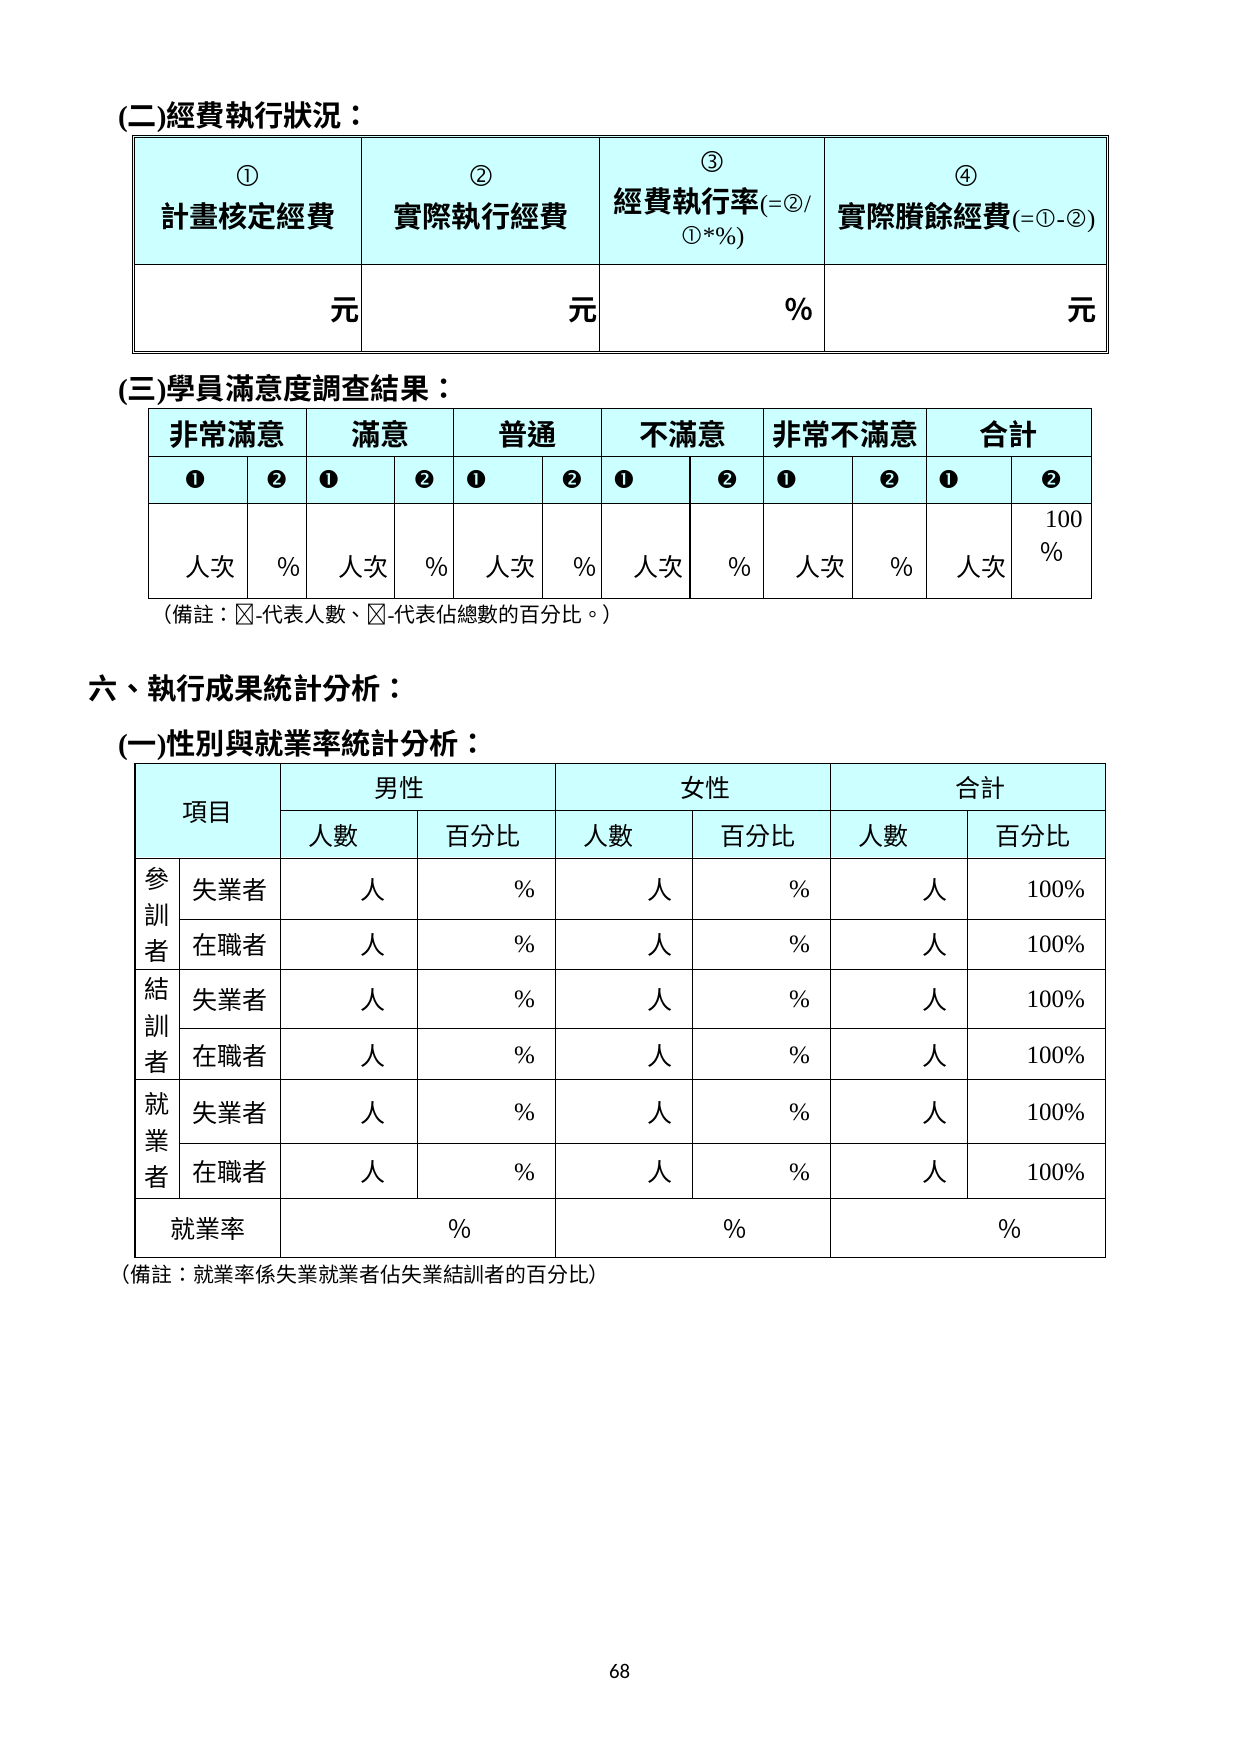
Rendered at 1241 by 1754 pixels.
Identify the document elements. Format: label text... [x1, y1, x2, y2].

table_cell ％ [281, 1199, 555, 1257]
table_cell 百分比 [968, 811, 1105, 857]
table_cell % [418, 859, 555, 918]
table_cell % [693, 920, 830, 968]
table_cell 在職者 [180, 920, 280, 968]
table_cell 100% [968, 1080, 1105, 1143]
table_cell 人 [831, 1080, 967, 1143]
table_cell ％ [556, 1199, 830, 1257]
table_cell 人 [831, 920, 967, 968]
table_cell 人 [831, 970, 967, 1028]
table_cell 100% [968, 970, 1105, 1028]
table_cell 參 訓 者 [136, 859, 179, 968]
table_cell 人 [556, 970, 692, 1028]
text (一)性別與就業率統計分析： [89, 721, 1152, 763]
table_cell 人次 [602, 504, 689, 598]
table_cell 失業者 [180, 970, 280, 1028]
table_cell 人 [556, 1029, 692, 1079]
table_cell  [764, 457, 852, 503]
table_cell 人 [281, 859, 417, 918]
table_cell 元 [135, 265, 361, 351]
table_cell 100% [968, 859, 1105, 918]
table_cell 人 [556, 920, 692, 968]
table_cell % [693, 1144, 830, 1198]
table_cell % [418, 1080, 555, 1143]
table_header  計畫核定經費 [135, 138, 361, 264]
table_cell 人次 [149, 504, 247, 598]
table_cell % [693, 1029, 830, 1079]
table_cell 人次 [454, 504, 542, 598]
text (三)學員滿意度調查結果： [89, 366, 1152, 408]
table_cell 元 [825, 265, 1106, 351]
table_cell % [418, 920, 555, 968]
table_cell 人 [831, 1029, 967, 1079]
table_cell 失業者 [180, 859, 280, 918]
table_header 滿意 [307, 409, 453, 456]
table_header 非常不滿意 [764, 409, 926, 456]
table_header  經費執行率(=/*%) [600, 138, 824, 264]
table_cell % [418, 1029, 555, 1079]
table_cell 結訓者 [136, 970, 179, 1079]
table_cell 人數 [831, 811, 967, 857]
table_cell  [691, 457, 763, 503]
text （備註：-代表人數、-代表佔總數的百分比。） [89, 599, 1152, 629]
table_header  實際賸餘經費(=-) [825, 138, 1106, 264]
table_cell 人 [281, 920, 417, 968]
table_cell 人 [281, 1080, 417, 1143]
table_cell 在職者 [180, 1029, 280, 1079]
table_header  實際執行經費 [362, 138, 599, 264]
table_cell 人 [281, 1144, 417, 1198]
table_cell  [149, 457, 247, 503]
table_cell % [693, 1080, 830, 1143]
table_cell 人 [831, 1144, 967, 1198]
table_cell 100% [968, 1029, 1105, 1079]
table_cell % [693, 970, 830, 1028]
table_cell 人 [281, 1029, 417, 1079]
table_cell  [853, 457, 926, 503]
table_cell 人 [556, 1144, 692, 1198]
table_cell 人 [281, 970, 417, 1028]
table_cell 人數 [281, 811, 417, 857]
text (二)經費執行狀況： [89, 93, 1152, 135]
table_cell ％ [248, 504, 306, 598]
table_cell ％ [691, 504, 763, 598]
table_cell % [693, 859, 830, 918]
table_cell 人次 [764, 504, 852, 598]
table_cell  [602, 457, 689, 503]
table_header 合計 [831, 764, 1105, 810]
table_cell ％ [543, 504, 601, 598]
table_header 女性 [556, 764, 830, 810]
table_cell  [395, 457, 453, 503]
table_cell 人 [831, 859, 967, 918]
table_cell  [454, 457, 542, 503]
table_header 男性 [281, 764, 555, 810]
table_header 合計 [927, 409, 1091, 456]
table_cell 元 [362, 265, 599, 351]
table_cell % [418, 970, 555, 1028]
table_cell 100% [968, 1144, 1105, 1198]
table_cell ％ [831, 1199, 1105, 1257]
table_cell  [543, 457, 601, 503]
table_cell 100 ％0 [1012, 504, 1091, 598]
table_cell % [418, 1144, 555, 1198]
table_cell  [927, 457, 1011, 503]
table_cell  [307, 457, 394, 503]
table_cell 人 [556, 859, 692, 918]
table_cell 百分比 [418, 811, 555, 857]
table_cell 人次 [927, 504, 1011, 598]
table_cell 失業者 [180, 1080, 280, 1143]
table_cell ％ [853, 504, 926, 598]
table_cell  [1012, 457, 1091, 503]
table_cell 就業率 [136, 1199, 280, 1257]
table_header 非常滿意 [149, 409, 306, 456]
table_cell 人次 [307, 504, 394, 598]
table_header 項目 [136, 764, 280, 857]
table_cell 100% [968, 920, 1105, 968]
table_header 不滿意 [602, 409, 763, 456]
text 六、執行成果統計分析： [89, 666, 1152, 708]
table_header 普通 [454, 409, 601, 456]
table_cell 在職者 [180, 1144, 280, 1198]
table_cell 人 [556, 1080, 692, 1143]
table_cell ％ [395, 504, 453, 598]
table_cell 人數 [556, 811, 692, 857]
table_cell 百分比 [693, 811, 830, 857]
table_cell  [248, 457, 306, 503]
table_cell ％ [600, 265, 824, 351]
text （備註：就業率係失業就業者佔失業結訓者的百分比） [89, 1258, 1152, 1288]
table_cell 就業者 [136, 1080, 179, 1198]
